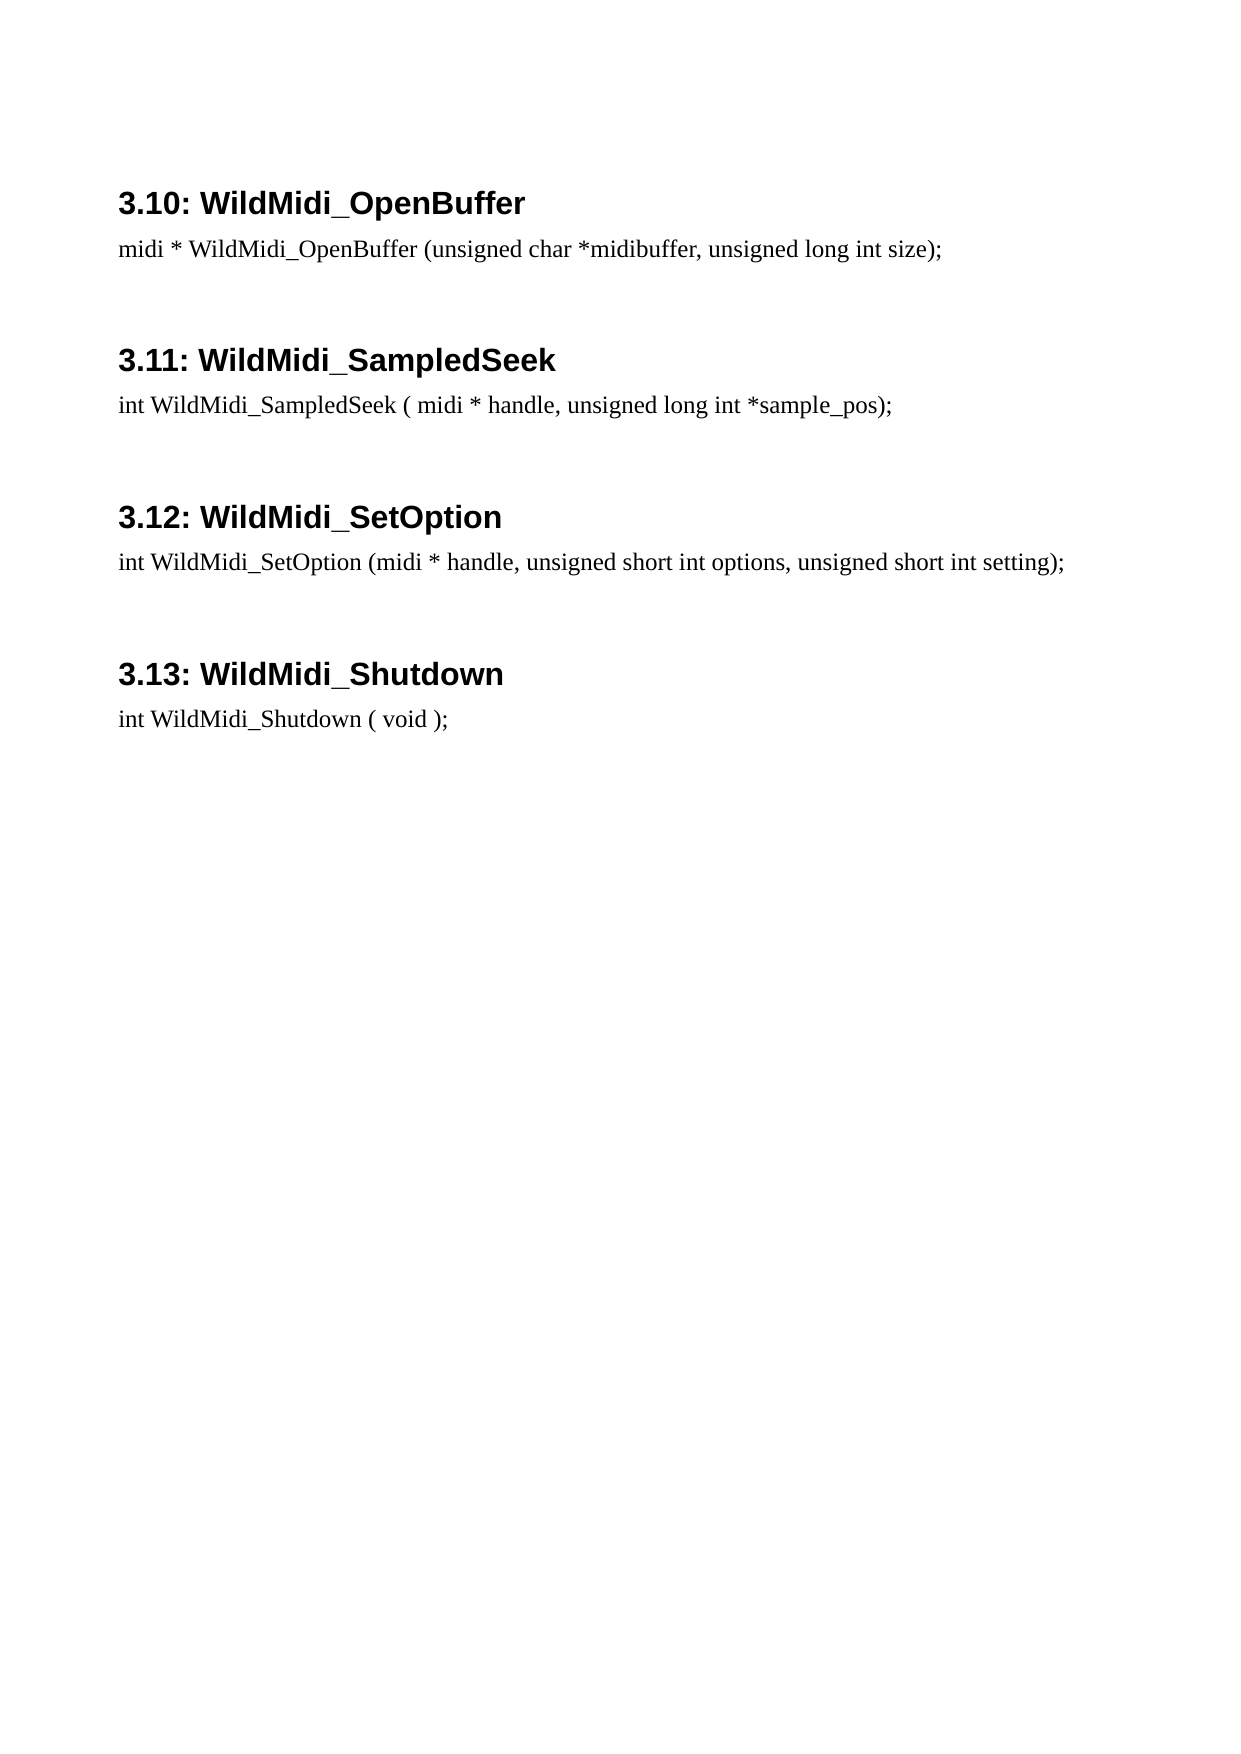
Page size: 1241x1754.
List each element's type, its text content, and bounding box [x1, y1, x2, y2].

text midi * WildMidi_OpenBuffer (unsigned char *midibuffer, unsigned long int size); [118, 234, 1122, 262]
text int WildMidi_SampledSeek ( midi * handle, unsigned long int *sample_pos); [118, 391, 1122, 419]
subtitle 3.12: WildMidi_SetOption [118, 498, 1122, 535]
subtitle 3.10: WildMidi_OpenBuffer [118, 184, 1122, 221]
subtitle 3.11: WildMidi_SampledSeek [118, 341, 1122, 378]
text int WildMidi_Shutdown ( void ); [118, 704, 1122, 733]
subtitle 3.13: WildMidi_Shutdown [118, 655, 1122, 692]
text int WildMidi_SetOption (midi * handle, unsigned short int options, unsigned short int setting); [118, 547, 1122, 576]
